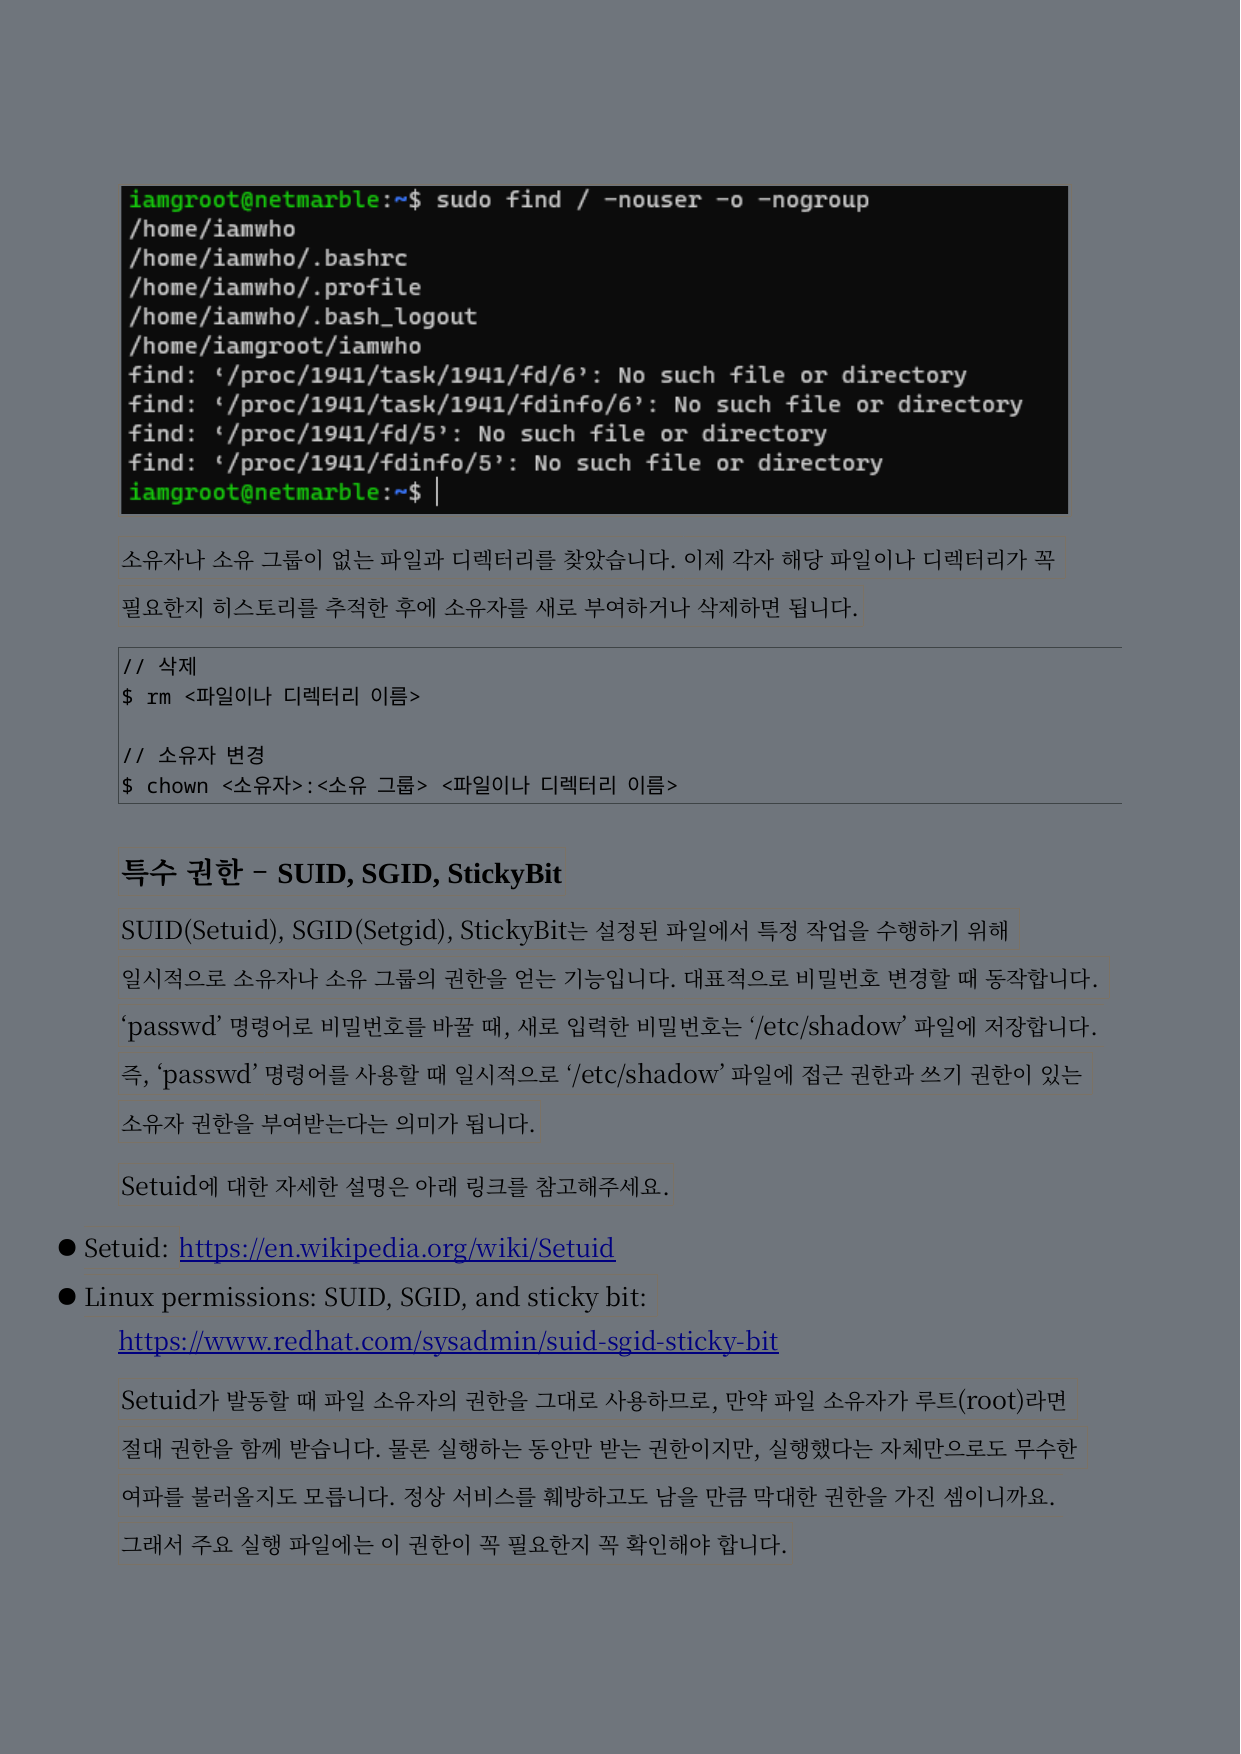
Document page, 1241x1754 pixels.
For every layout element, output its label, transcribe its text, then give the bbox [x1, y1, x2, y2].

text Setuid가 발동할 때 파일 소유자의 권한을 그대로 사용하므로, 만약 파일 소유자가 루트(root)라면 절대 권한을 함께 받습니다. 물론 실행하는 동안만 받는 권한이지만, 실행했다는 자체만으로도 무수한 여파를 불러올지도 모릅니다. 정상 서비스를 훼방하고도 남을 만큼 막대한 권한을 가진 셈이니까요. 그래서 주요 실행 파일에는 이 권한이 꼭 필요한지 꼭 확인해야 합니다. [118, 1377, 1122, 1564]
text $ chown <소유자>:<소유 그룹> <파일이나 디렉터리 이름> [119, 767, 1122, 803]
text 소유자나 소유 그룹이 없는 파일과 디렉터리를 찾았습니다. 이제 각자 해당 파일이나 디렉터리가 꼭 필요한지 히스토리를 추적한 후에 소유자를 새로 부여하거나 삭제하면 됩니다. [118, 536, 1122, 626]
list Setuid: [87, 1227, 179, 1268]
list Linux permissions: SUID, SGID, and sticky bit: https://www.redhat.com/sysadmin/suid-sgid-sticky-bit [87, 1274, 1106, 1357]
text // 삭제 [119, 648, 1122, 678]
subtitle [566, 847, 1122, 895]
picture [121, 186, 1069, 514]
text SUID(Setuid), SGID(Setgid), StickyBit는 설정된 파일에서 특정 작업을 수행하기 위해 일시적으로 소유자나 소유 그룹의 권한을 얻는 기능입니다. 대표적으로 비밀번호 변경할 때 동작합니다. ‘passwd’ 명령어로 비밀번호를 바꿀 때, 새로 입력한 비밀번호는 ‘/etc/shadow’ 파일에 저장합니다. 즉, ‘passwd’ 명령어를 사용할 때 일시적으로 ‘/etc/shadow’ 파일에 접근 권한과 쓰기 권한이 있는 소유자 권한을 부여받는다는 의미가 됩니다. [118, 907, 1122, 1142]
text // 소유자 변경 [119, 736, 1122, 767]
list https://en.wikipedia.org/wiki/Setuid [180, 1226, 1106, 1268]
text Setuid에 대한 자세한 설명은 아래 링크를 참고해주세요. [119, 1164, 673, 1205]
text [674, 1163, 1122, 1205]
text $ rm <파일이나 디렉터리 이름> [119, 678, 1122, 711]
subtitle 특수 권한 – SUID, SGID, StickyBit [119, 848, 565, 895]
